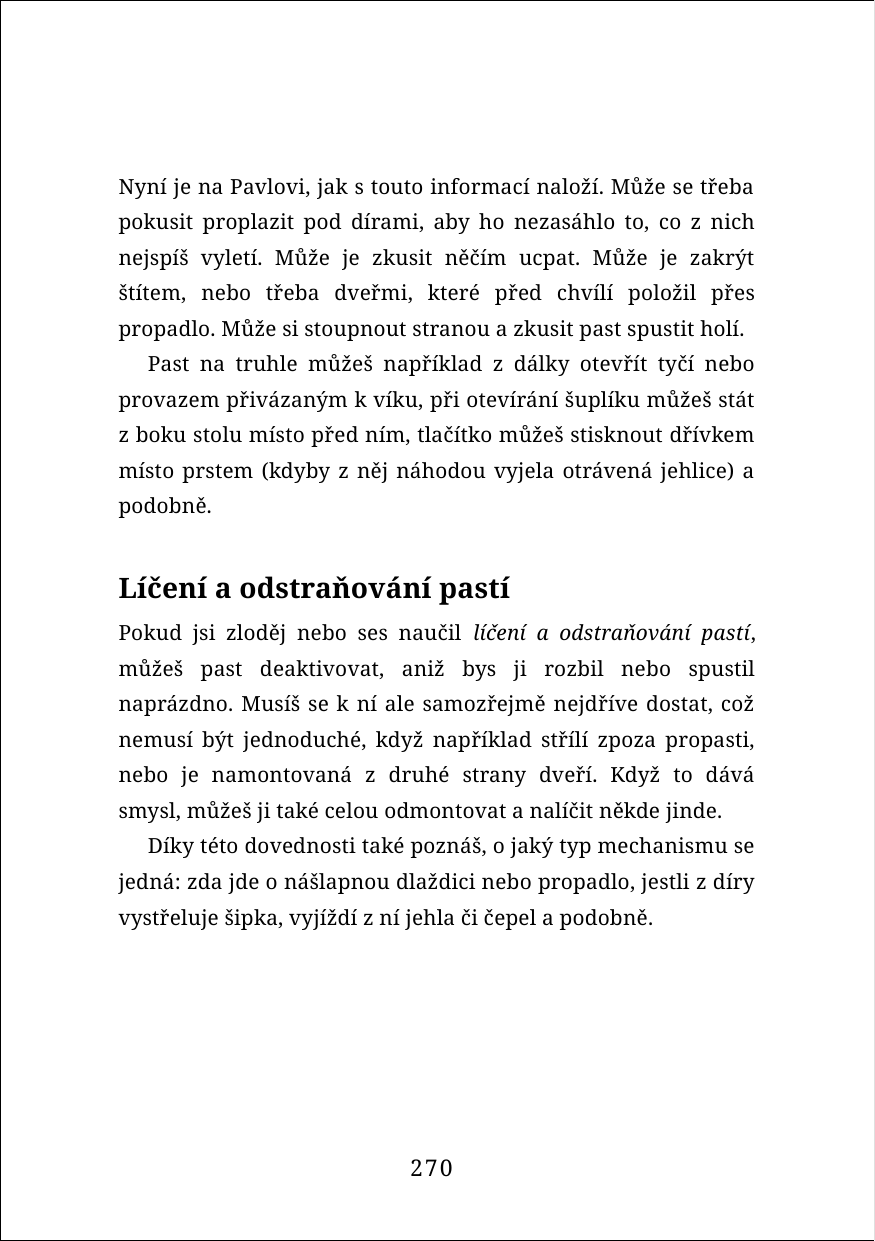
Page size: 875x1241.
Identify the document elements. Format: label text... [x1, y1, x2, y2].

text Pokud jsi zloděj nebo ses naučil líčení a odstraňování pastí, můžeš past deaktivovat, aniž bys ji rozbil nebo spustil naprázdno. Musíš se k ní ale samozřejmě nejdříve dostat, což nemusí být jednoduché, když například střílí zpoza propasti, nebo je namontovaná z druhé strany dveří. Když to dává smysl, můžeš ji také celou odmontovat a nalíčit někde jinde. Díky této dovednosti také poznáš, o jaký typ mechanismu se jedná: zda jde o nášlapnou dlaždici nebo propadlo, jestli z díry vystřeluje šipka, vyjíždí z ní jehla či čepel a podobně. [118, 618, 756, 931]
subtitle Líčení a odstraňování pastí [118, 568, 756, 607]
text Nyní je na Pavlovi, jak s touto informací naloží. Může se třeba pokusit proplazit pod dírami, aby ho nezasáhlo to, co z nich nejspíš vyletí. Může je zkusit něčím ucpat. Může je zakrýt štítem, nebo třeba dveřmi, které před chvílí položil přes propadlo. Může si stoupnout stranou a zkusit past spustit holí. Past na truhle můžeš například z dálky otevřít tyčí nebo provazem přivázaným k víku, při otevírání šuplíku můžeš stát z boku stolu místo před ním, tlačítko můžeš stisknout dřívkem místo prstem (kdyby z něj náhodou vyjela otrávená jehlice) a podobně. [118, 172, 756, 520]
